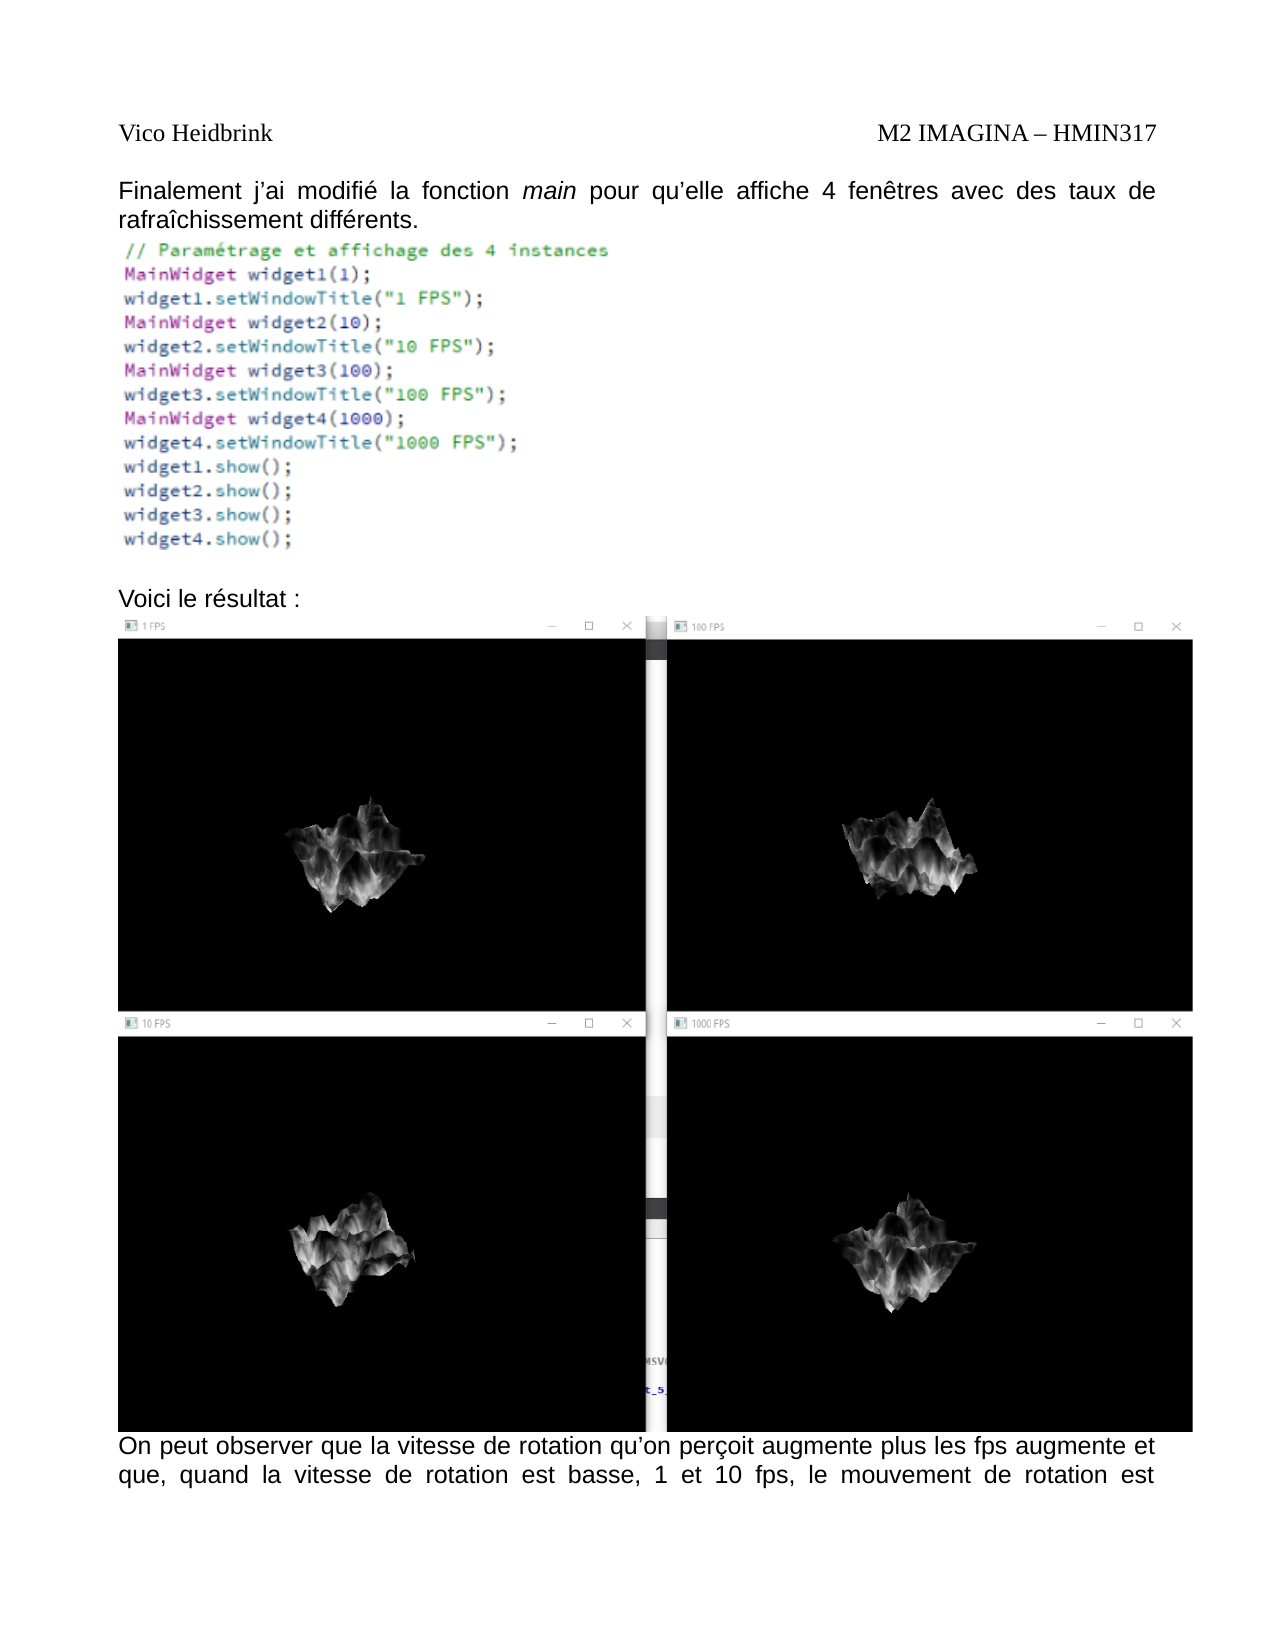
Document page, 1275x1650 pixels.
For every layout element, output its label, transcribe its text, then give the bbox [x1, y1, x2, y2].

text Voici le résultat : [118, 584, 1157, 612]
picture [118, 616, 1193, 1432]
text On peut observer que la vitesse de rotation qu’on perçoit augmente plus les fps augmente et que, quand la vitesse de rotation est basse, 1 et 10 fps, le mouvement de rotation est [118, 1432, 1157, 1489]
text Finalement j’ai modifié la fonction main pour qu’elle affiche 4 fenêtres avec des taux de rafraîchissement différents. [118, 176, 1157, 234]
picture [118, 240, 619, 550]
